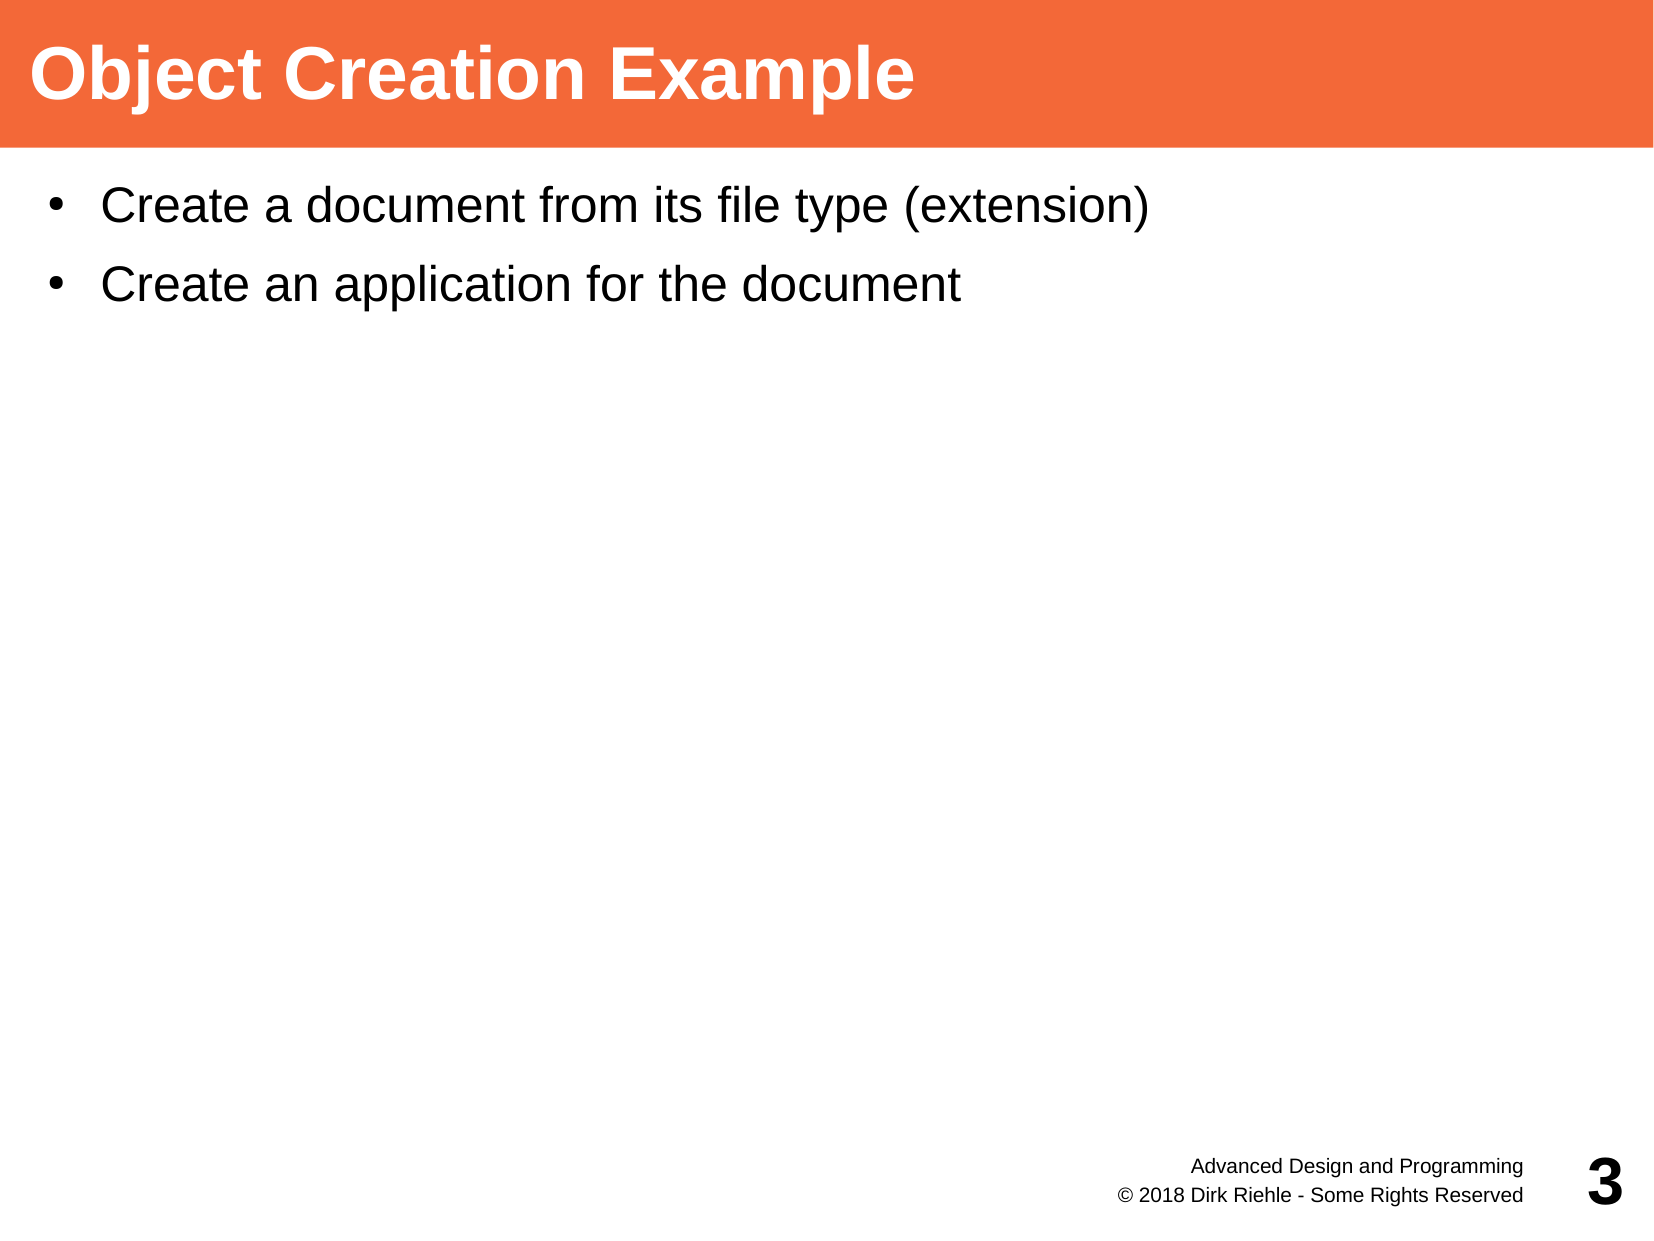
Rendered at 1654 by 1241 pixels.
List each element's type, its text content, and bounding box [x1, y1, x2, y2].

list Create a document from its file type (extension) Create an application for the document [29, 177, 1625, 1063]
title Object Creation Example [0, 0, 1654, 148]
